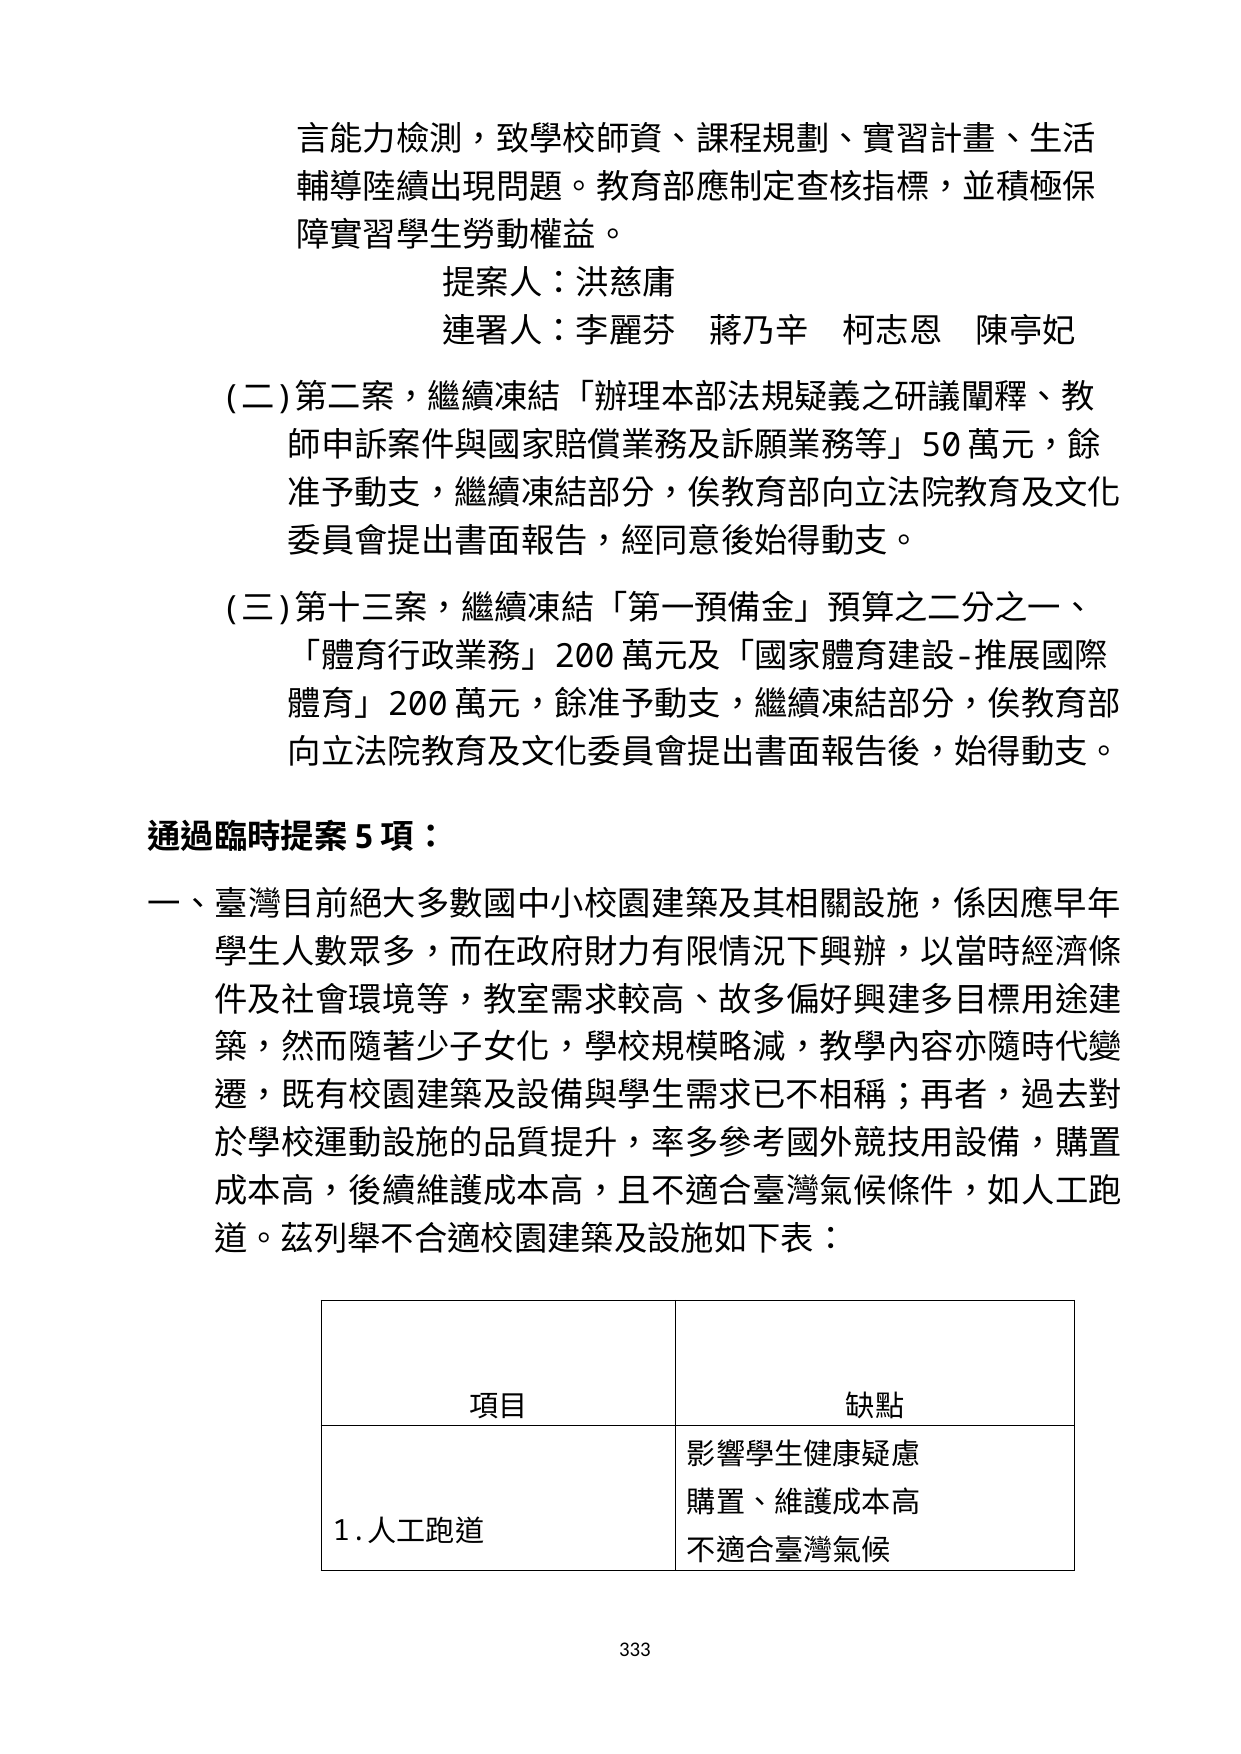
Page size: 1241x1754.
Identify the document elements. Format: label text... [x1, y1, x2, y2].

text (三)第十三案，繼續凍結「第一預備金」預算之二分之一、「體育行政業務」200萬元及「國家體育建設-推展國際體育」200萬元，餘准予動支，繼續凍結部分，俟教育部向立法院教育及文化委員會提出書面報告後，始得動支。 [221, 581, 1122, 773]
text 通過臨時提案5項： [147, 810, 1122, 858]
text 連署人：李麗芬 蔣乃辛 柯志恩 陳亭妃 [222, 304, 1122, 352]
table_cell 影響學生健康疑慮 購置、維護成本高 不適合臺灣氣候 [676, 1426, 1074, 1569]
table_header 缺點 [676, 1301, 1074, 1425]
text (二)第二案，繼續凍結「辦理本部法規疑義之研議闡釋、教師申訴案件與國家賠償業務及訴願業務等」50萬元，餘准予動支，繼續凍結部分，俟教育部向立法院教育及文化委員會提出書面報告，經同意後始得動支。 [221, 371, 1122, 562]
table_header 項目 [322, 1301, 675, 1425]
text 言能力檢測，致學校師資、課程規劃、實習計畫、生活輔導陸續出現問題。教育部應制定查核指標，並積極保障實習學生勞動權益。 [296, 112, 1122, 256]
text 提案人：洪慈庸 [222, 256, 1122, 304]
table_cell 1.人工跑道 [322, 1426, 675, 1569]
text 一、臺灣目前絕大多數國中小校園建築及其相關設施，係因應早年學生人數眾多，而在政府財力有限情況下興辦，以當時經濟條件及社會環境等，教室需求較高、故多偏好興建多目標用途建築，然而隨著少子女化，學校規模略減，教學內容亦隨時代變遷，既有校園建築及設備與學生需求已不相稱；再者，過去對於學校運動設施的品質提升，率多參考國外競技用設備，購置成本高，後續維護成本高，且不適合臺灣氣候條件，如人工跑道。茲列舉不合適校園建築及設施如下表： [147, 877, 1122, 1260]
